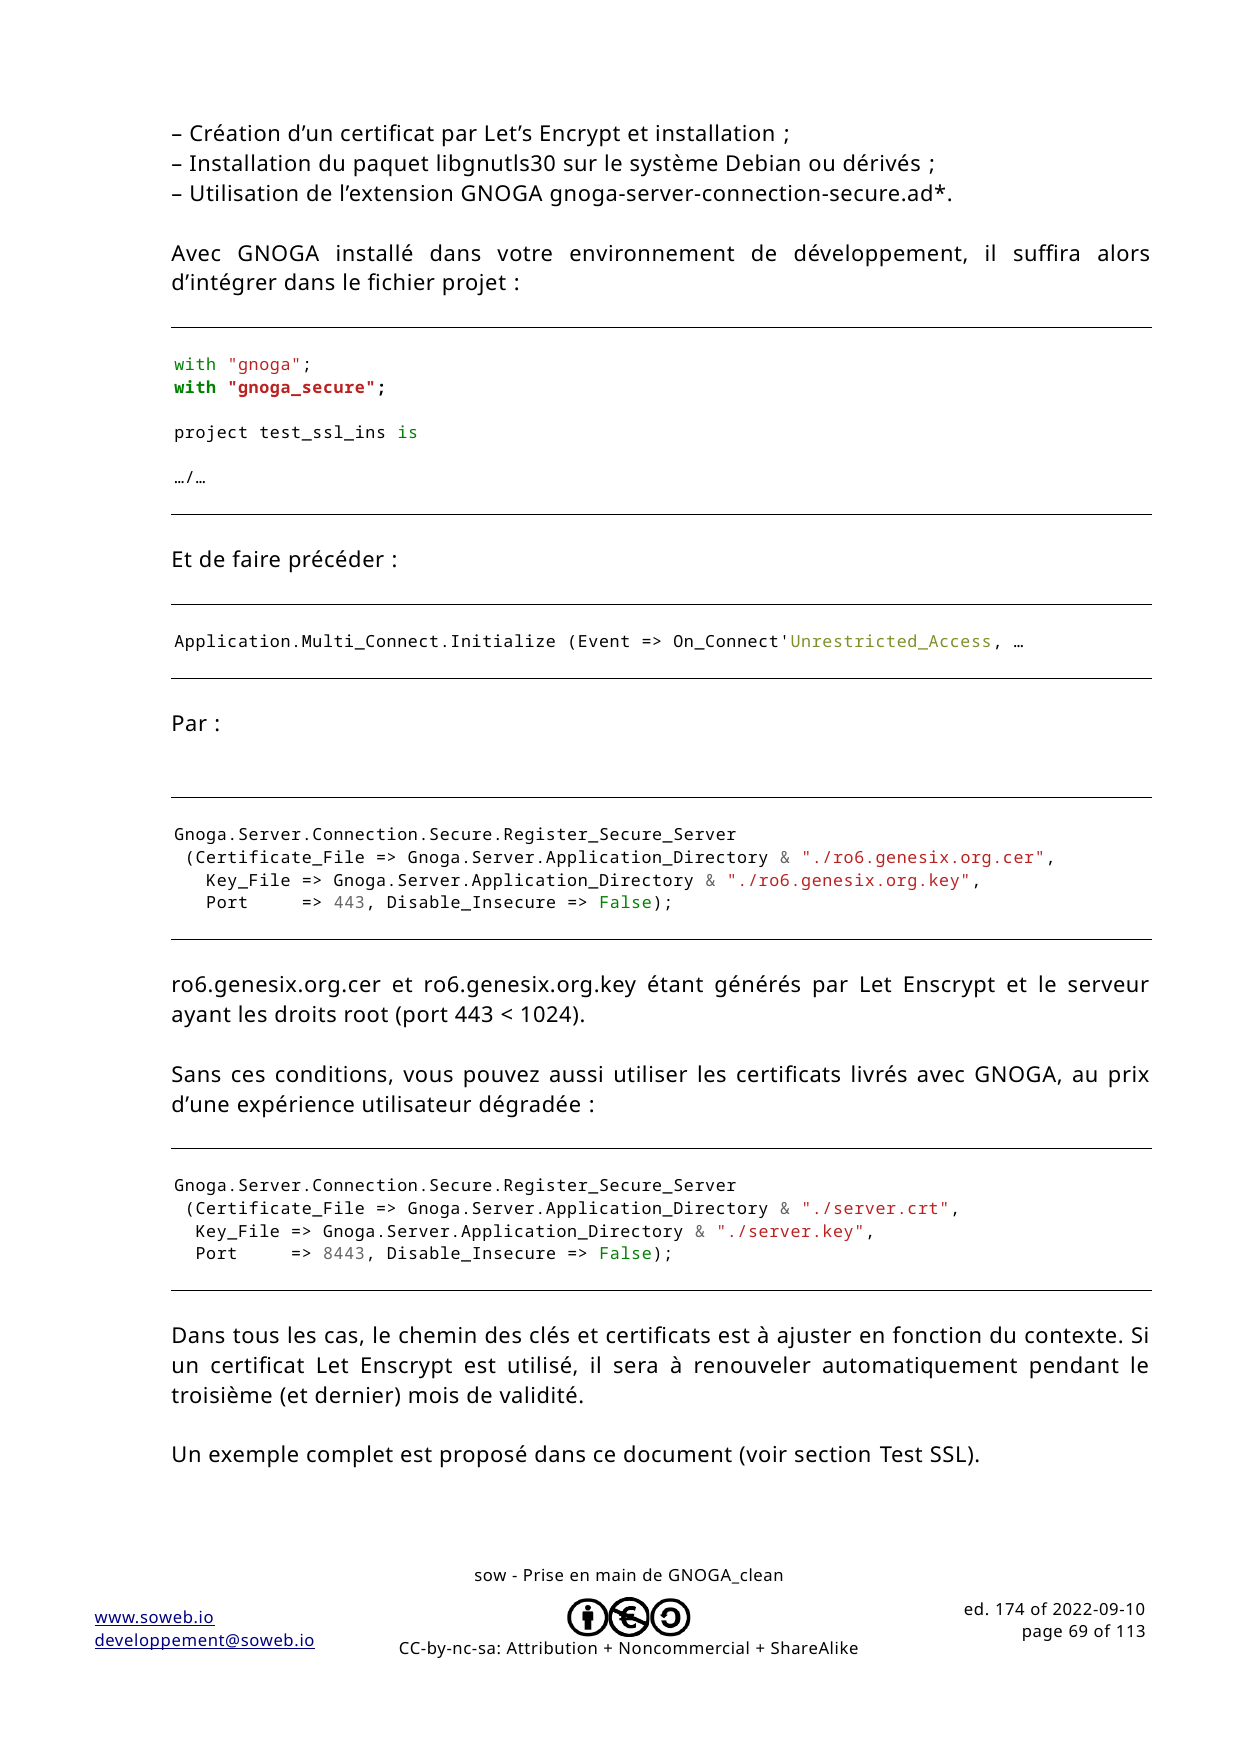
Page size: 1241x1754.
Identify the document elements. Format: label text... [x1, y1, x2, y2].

text – Création d’un certificat par Let’s Encrypt et installation ; [171, 118, 1152, 148]
list with "gnoga"; [171, 328, 1152, 372]
list Key_File => Gnoga.Server.Application_Directory & "./server.key", [171, 1216, 1152, 1239]
list Port => 443, Disable_Insecure => False); [171, 888, 1152, 939]
list Gnoga.Server.Connection.Secure.Register_Secure_Server [171, 1171, 1152, 1193]
picture [566, 1597, 691, 1637]
list (Certificate_File => Gnoga.Server.Application_Directory & "./ro6.genesix.org.cer", [171, 843, 1152, 865]
text Sans ces conditions, vous pouvez aussi utiliser les certificats livrés avec GNOGA, au prix d’une expérience utilisateur dégradée : [171, 1059, 1152, 1118]
text ro6.genesix.org.cer et ro6.genesix.org.key étant générés par Let Enscrypt et le serveur ayant les droits root (port 443 < 1024). [171, 969, 1152, 1029]
text – Installation du paquet libgnutls30 sur le système Debian ou dérivés ; [171, 148, 1152, 178]
list (Certificate_File => Gnoga.Server.Application_Directory & "./server.crt", [171, 1193, 1152, 1216]
text Dans tous les cas, le chemin des clés et certificats est à ajuster en fonction du contexte. Si un certificat Let Enscrypt est utilisé, il sera à renouveler automatiquement pendant le troisième (et dernier) mois de validité. [171, 1320, 1152, 1409]
list Application.Multi_Connect.Initialize (Event => On_Connect'Unrestricted_Access, … [171, 605, 1152, 678]
list project test_ssl_ins is …/… [171, 418, 1152, 514]
text Et de faire précéder : [171, 544, 1152, 574]
text – Utilisation de l’extension GNOGA gnoga-server-connection-secure.ad*. [171, 178, 1152, 208]
list Key_File => Gnoga.Server.Application_Directory & "./ro6.genesix.org.key", [171, 865, 1152, 888]
text Par : [171, 708, 1152, 738]
list with "gnoga_secure"; [171, 372, 1152, 398]
list Gnoga.Server.Connection.Secure.Register_Secure_Server [171, 798, 1152, 843]
text Avec GNOGA installé dans votre environnement de développement, il suffira alors d’intégrer dans le fichier projet : [171, 237, 1152, 297]
list Port => 8443, Disable_Insecure => False); [171, 1239, 1152, 1265]
text Un exemple complet est proposé dans ce document (voir section Test SSL). [171, 1439, 1152, 1469]
